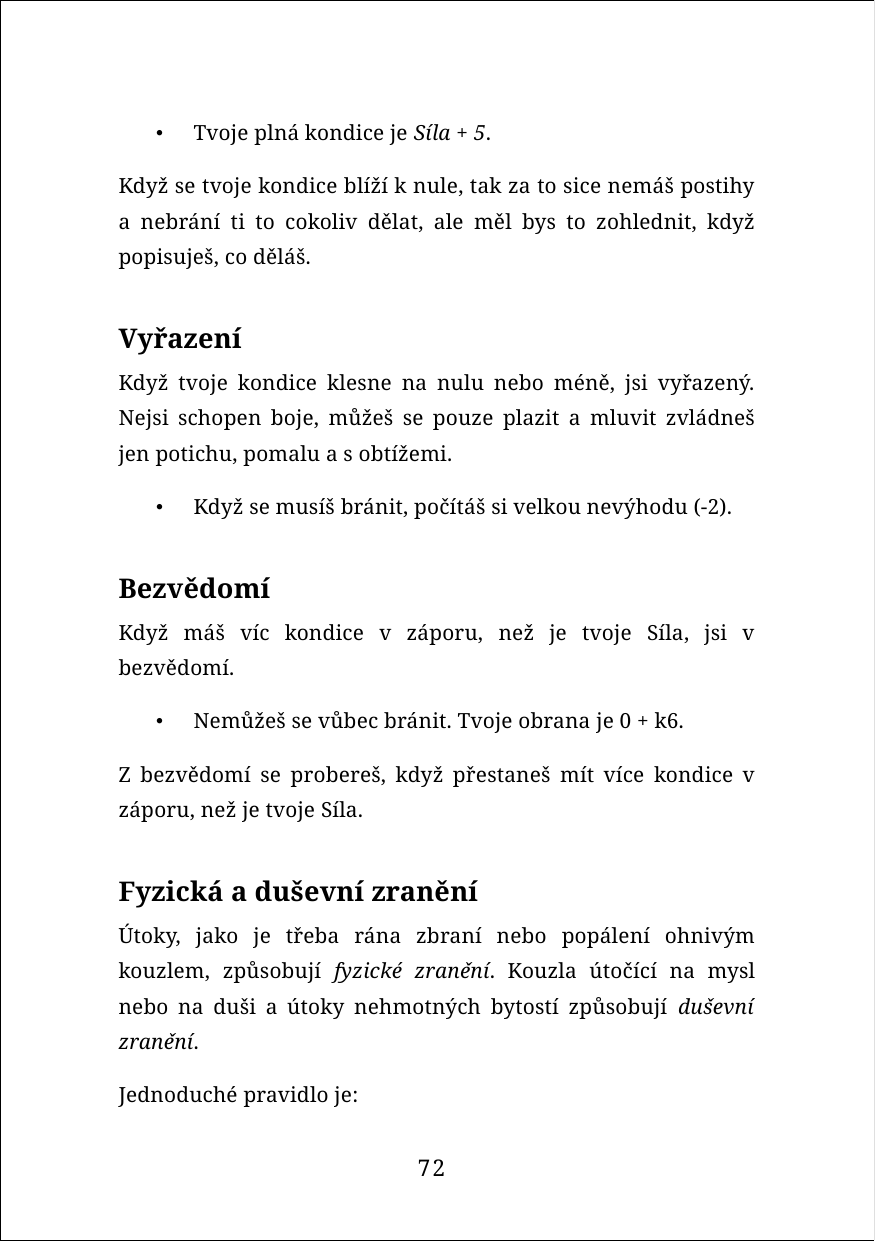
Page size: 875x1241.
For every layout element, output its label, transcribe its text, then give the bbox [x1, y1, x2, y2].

subtitle Fyzická a duševní zranění [118, 872, 756, 909]
list Tvoje plná kondice je Síla + 5. [156, 118, 756, 147]
text Z bezvědomí se probereš, když přestaneš mít více kondice v záporu, než je tvoje Síla. [118, 760, 756, 824]
text Když máš víc kondice v záporu, než je tvoje Síla, jsi v bezvědomí. [118, 618, 756, 682]
list Když se musíš bránit, počítáš si velkou nevýhodu (-2). [156, 492, 756, 521]
text Když se tvoje kondice blíží k nule, tak za to sice nemáš postihy a nebrání ti to cokoliv dělat, ale měl bys to zohlednit, když popisuješ, co děláš. [118, 171, 756, 271]
list Nemůžeš se vůbec bránit. Tvoje obrana je 0 + k6. [156, 707, 756, 735]
text Jednoduché pravidlo je: [118, 1081, 756, 1109]
text Útoky, jako je třeba rána zbraní nebo popálení ohnivým kouzlem, způsobují fyzické zranění. Kouzla útočící na mysl nebo na duši a útoky nehmotných bytostí způsobují duševní zranění. [118, 921, 756, 1056]
text Když tvoje kondice klesne na nulu nebo méně, jsi vyřazený. Nejsi schopen boje, můžeš se pouze plazit a mluvit zvládneš jen potichu, pomalu a s obtížemi. [118, 368, 756, 467]
subtitle Bezvědomí [118, 569, 756, 606]
subtitle Vyřazení [118, 319, 756, 356]
